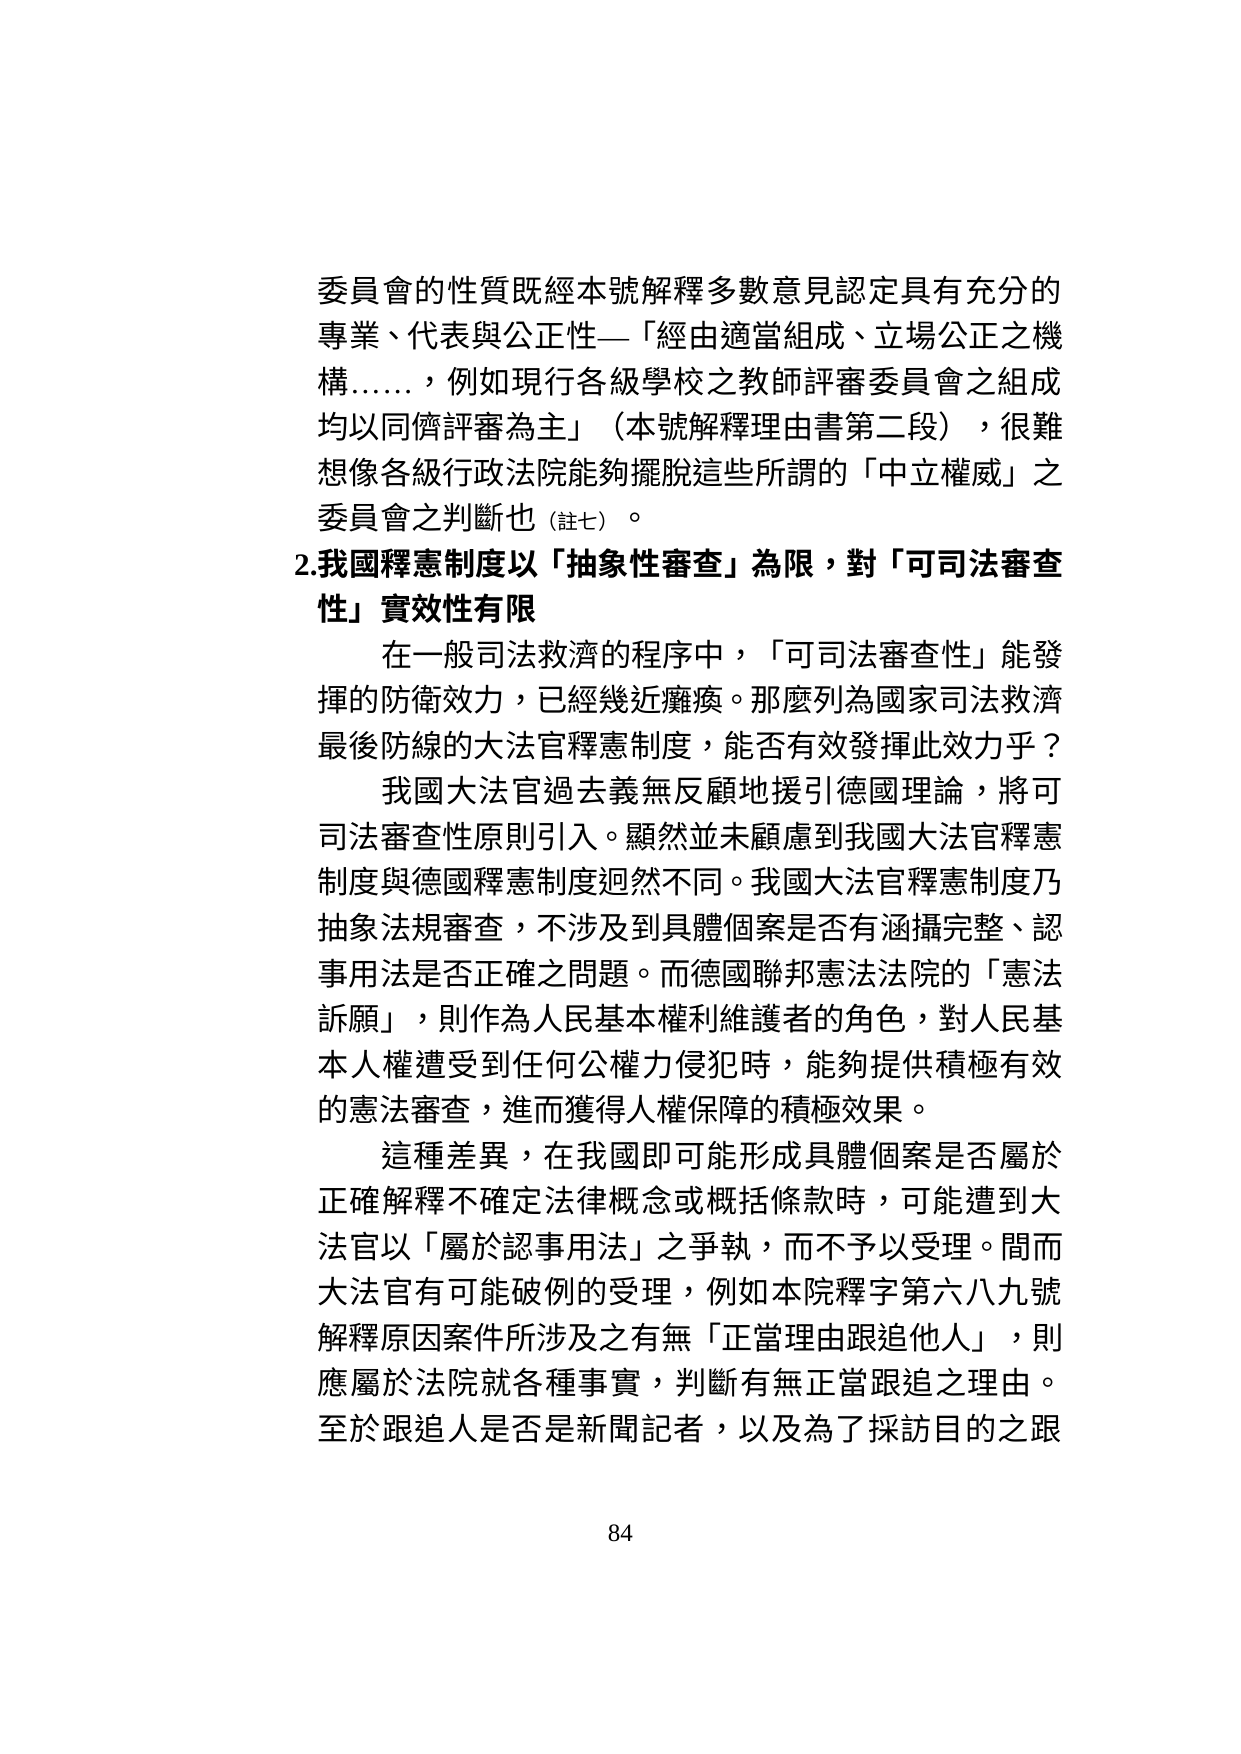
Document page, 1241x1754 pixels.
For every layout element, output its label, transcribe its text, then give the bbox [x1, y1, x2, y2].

text 這種差異，在我國即可能形成具體個案是否屬於正確解釋不確定法律概念或概括條款時，可能遭到大法官以「屬於認事用法」之爭執，而不予以受理。間而大法官有可能破例的受理，例如本院釋字第六八九號解釋原因案件所涉及之有無「正當理由跟追他人」，則應屬於法院就各種事實，判斷有無正當跟追之理由。至於跟追人是否是新聞記者，以及為了採訪目的之跟 [317, 1131, 1063, 1449]
text 委員會的性質既經本號解釋多數意見認定具有充分的專業、代表與公正性—「經由適當組成、立場公正之機構……，例如現行各級學校之教師評審委員會之組成均以同儕評審為主」（本號解釋理由書第二段），很難想像各級行政法院能夠擺脫這些所謂的「中立權威」之委員會之判斷也（註七）。 [317, 266, 1063, 539]
text 我國大法官過去義無反顧地援引德國理論，將可司法審查性原則引入。顯然並未顧慮到我國大法官釋憲制度與德國釋憲制度迥然不同。我國大法官釋憲制度乃抽象法規審查，不涉及到具體個案是否有涵攝完整、認事用法是否正確之問題。而德國聯邦憲法法院的「憲法訴願」，則作為人民基本權利維護者的角色，對人民基本人權遭受到任何公權力侵犯時，能夠提供積極有效的憲法審查，進而獲得人權保障的積極效果。 [317, 767, 1063, 1131]
text 2.我國釋憲制度以「抽象性審查」為限，對「可司法審查性」實效性有限 [294, 539, 1063, 630]
text 在一般司法救濟的程序中，「可司法審查性」能發揮的防衛效力，已經幾近癱瘓。那麼列為國家司法救濟最後防線的大法官釋憲制度，能否有效發揮此效力乎？ [317, 630, 1063, 767]
